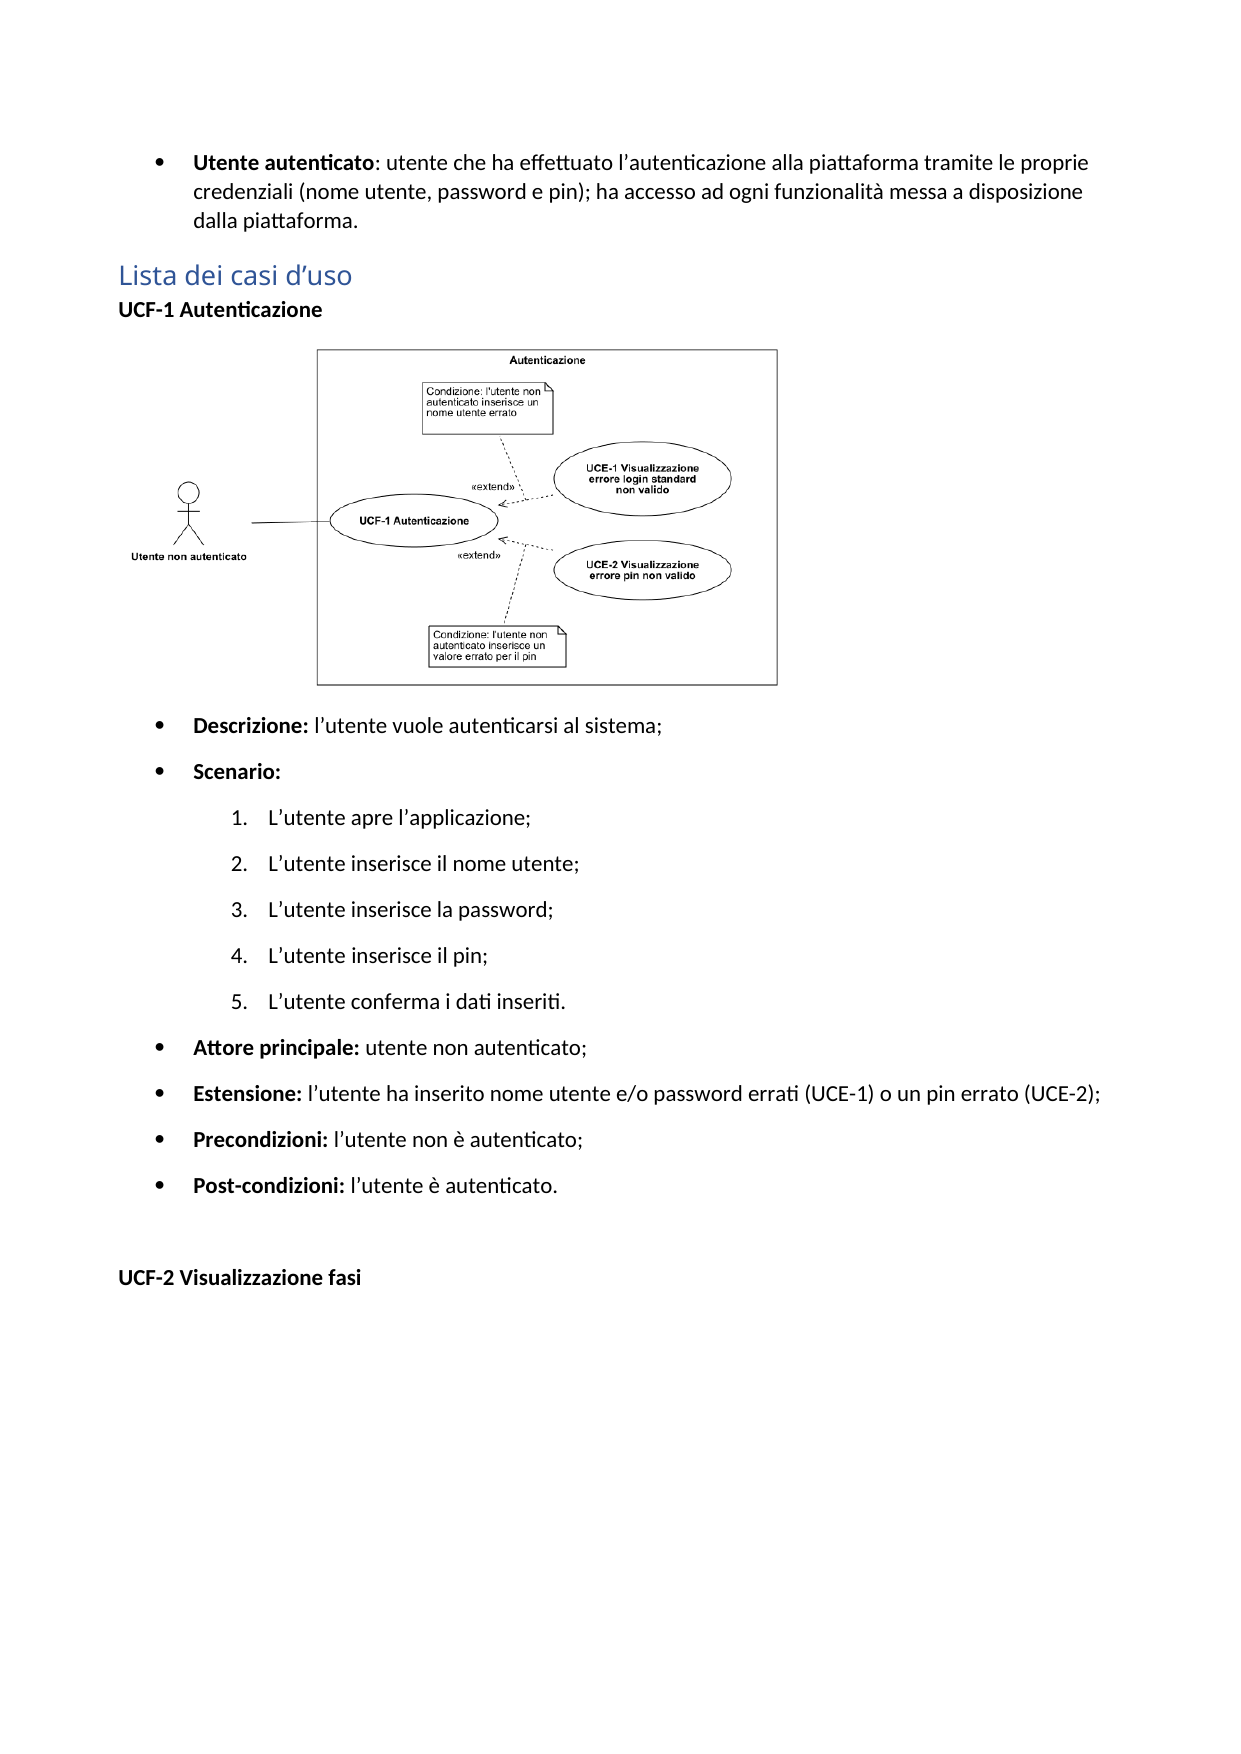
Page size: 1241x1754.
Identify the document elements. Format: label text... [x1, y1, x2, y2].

text UCF-2 Visualizzazione fasi [118, 1263, 1122, 1291]
list L’utente inserisce il nome utente; [231, 849, 1122, 877]
list Attore principale: utente non autenticato; [156, 1033, 1122, 1061]
list Precondizioni: l’utente non è autenticato; [156, 1125, 1122, 1153]
list L’utente apre l’applicazione; [231, 803, 1122, 831]
list Descrizione: l’utente vuole autenticarsi al sistema; [156, 711, 1122, 739]
subtitle Lista dei casi d’uso [118, 257, 1122, 293]
list L’utente conferma i dati inseriti. [231, 987, 1122, 1015]
list Utente autenticato: utente che ha effettuato l’autenticazione alla piattaforma tramite le proprie credenziali (nome utente, password e pin); ha accesso ad ogni funzionalità messa a disposizione dalla piattaforma. [156, 148, 1122, 234]
list L’utente inserisce il pin; [231, 941, 1122, 969]
list Estensione: l’utente ha inserito nome utente e/o password errati (UCE-1) o un pin errato (UCE-2); [156, 1079, 1122, 1107]
list L’utente inserisce la password; [231, 895, 1122, 923]
list Post-condizioni: l’utente è autenticato. [156, 1171, 1122, 1199]
text UCF-1 Autenticazione [118, 295, 1122, 323]
list Scenario: [156, 757, 1122, 785]
